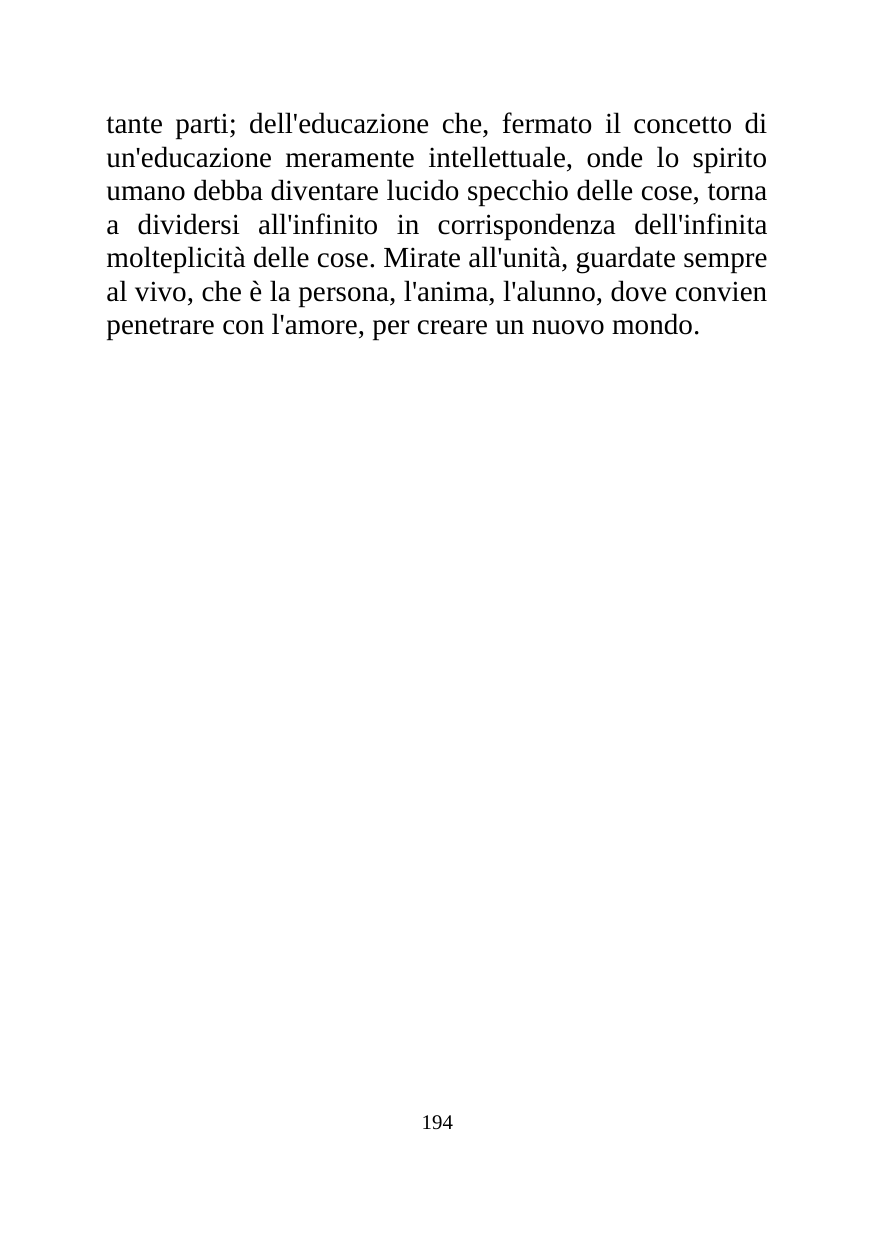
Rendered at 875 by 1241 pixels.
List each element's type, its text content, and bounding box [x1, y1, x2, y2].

text tante parti; dell'educazione che, fermato il concetto di un'educazione meramente intellettuale, onde lo spirito umano debba diventare lucido specchio delle cose, torna a dividersi all'infinito in corrispondenza dell'infinita molteplicità delle cose. Mirate all'unità, guardate sempre al vivo, che è la persona, l'anima, l'alunno, dove convien penetrare con l'amore, per creare un nuovo mondo. [106, 106, 768, 341]
